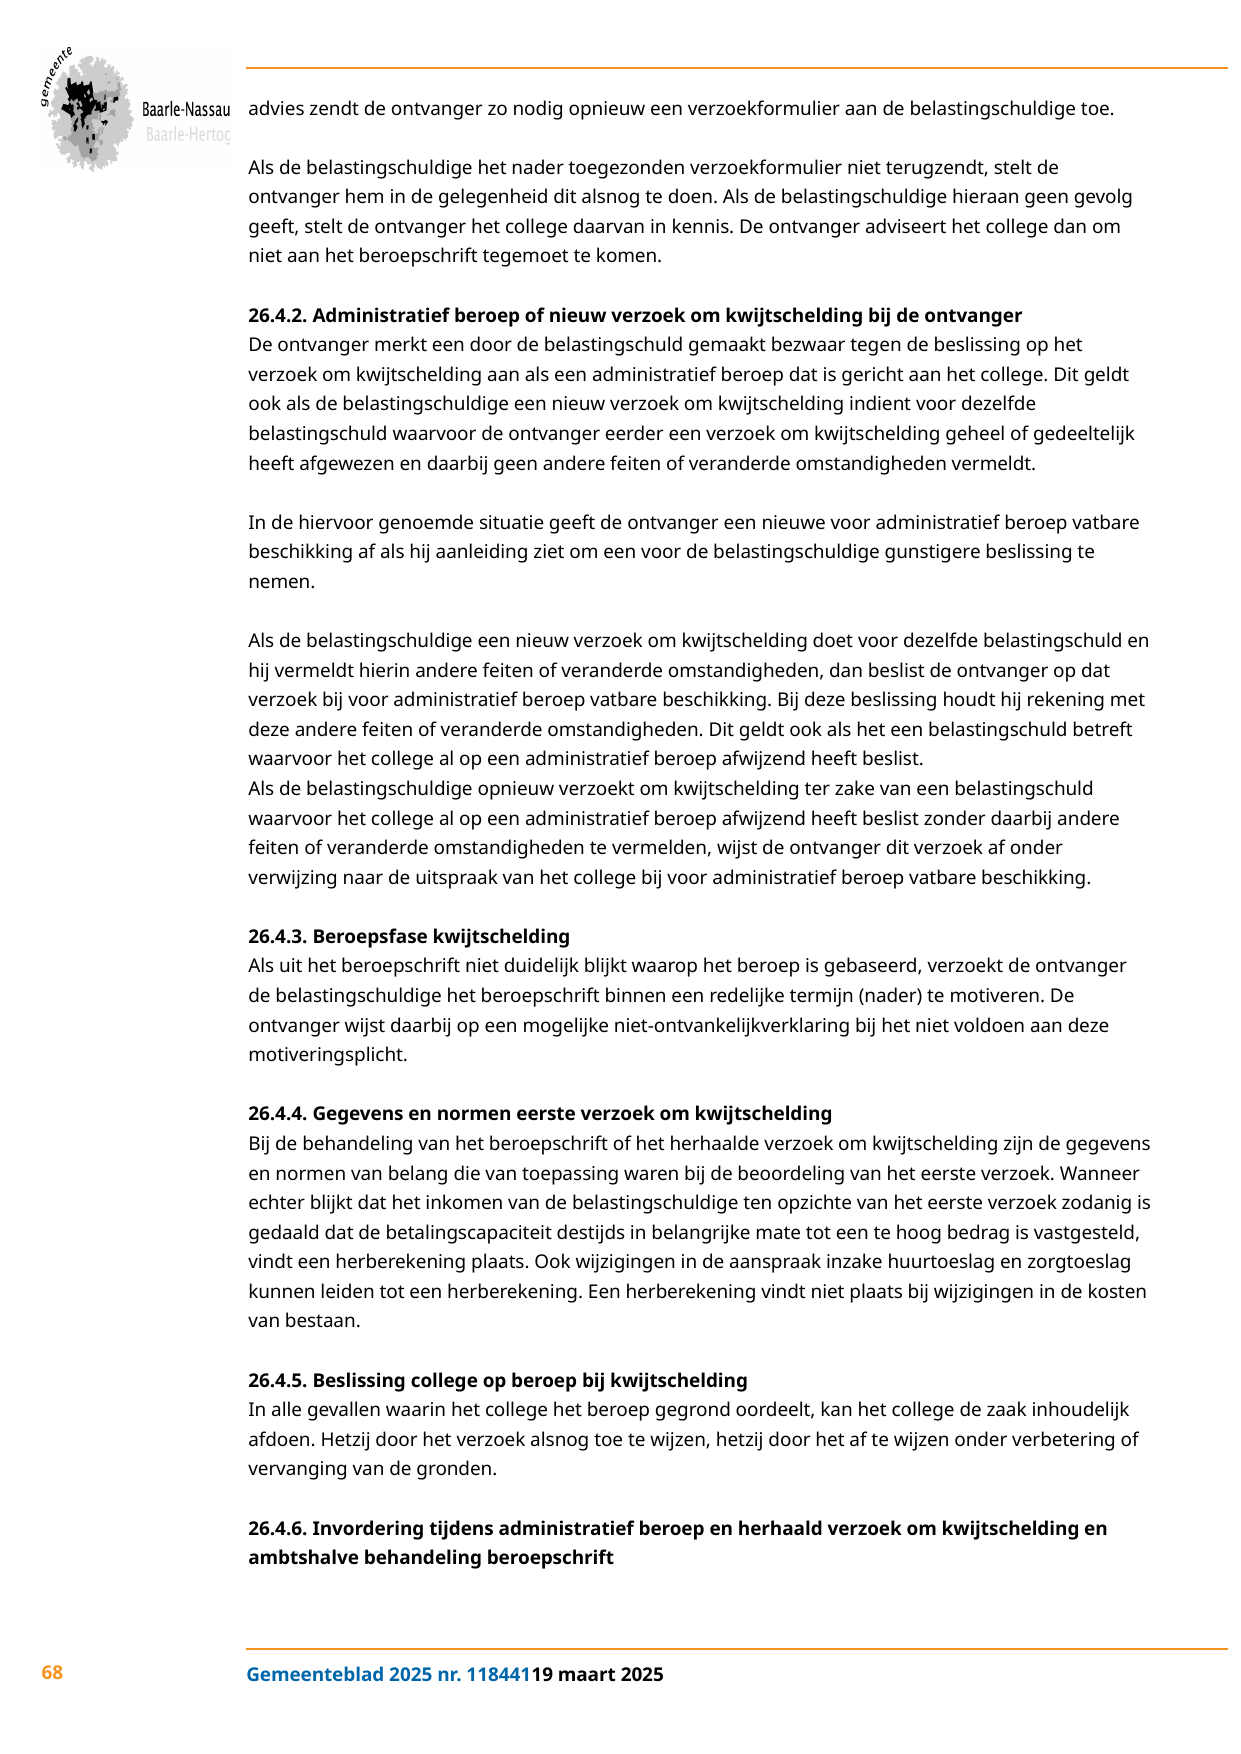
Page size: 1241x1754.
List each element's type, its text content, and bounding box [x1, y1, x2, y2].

text 26.4.6. Invordering tijdens administratief beroep en herhaald verzoek om kwijtschelding en ambtshalve behandeling beroepschrift [248, 1515, 1152, 1570]
text Als de belastingschuldige het nader toegezonden verzoekformulier niet terugzendt, stelt de ontvanger hem in de gelegenheid dit alsnog te doen. Als de belastingschuldige hieraan geen gevolg geeft, stelt de ontvanger het college daarvan in kennis. De ontvanger adviseert het college dan om niet aan het beroepschrift tegemoet te komen. [248, 154, 1152, 268]
text Als uit het beroepschrift niet duidelijk blijkt waarop het beroep is gebaseerd, verzoekt de ontvanger de belastingschuldige het beroepschrift binnen een redelijke termijn (nader) te motiveren. De ontvanger wijst daarbij op een mogelijke niet-ontvankelijkverklaring bij het niet voldoen aan deze motiveringsplicht. [248, 953, 1152, 1067]
text advies zendt de ontvanger zo nodig opnieuw een verzoekformulier aan de belastingschuldige toe. [248, 95, 1152, 121]
text Bij de behandeling van het beroepschrift of het herhaalde verzoek om kwijtschelding zijn de gegevens en normen van belang die van toepassing waren bij de beoordeling van het eerste verzoek. Wanneer echter blijkt dat het inkomen van de belastingschuldige ten opzichte van het eerste verzoek zodanig is gedaald dat de betalingscapaciteit destijds in belangrijke mate tot een te hoog bedrag is vastgesteld, vindt een herberekening plaats. Ook wijzigingen in de aanspraak inzake huurtoeslag en zorgtoeslag kunnen leiden tot een herberekening. Een herberekening vindt niet plaats bij wijzigingen in de kosten van bestaan. [248, 1130, 1152, 1333]
picture [41, 47, 231, 172]
text 26.4.4. Gegevens en normen eerste verzoek om kwijtschelding [248, 1101, 1152, 1126]
text Als de belastingschuldige opnieuw verzoekt om kwijtschelding ter zake van een belastingschuld waarvoor het college al op een administratief beroep afwijzend heeft beslist zonder daarbij andere feiten of veranderde omstandigheden te vermelden, wijst de ontvanger dit verzoek af onder verwijzing naar de uitspraak van het college bij voor administratief beroep vatbare beschikking. [248, 775, 1152, 890]
text 26.4.3. Beroepsfase kwijtschelding [248, 923, 1152, 949]
text De ontvanger merkt een door de belastingschuld gemaakt bezwaar tegen de beslissing op het verzoek om kwijtschelding aan als een administratief beroep dat is gericht aan het college. Dit geldt ook als de belastingschuldige een nieuw verzoek om kwijtschelding indient voor dezelfde belastingschuld waarvoor de ontvanger eerder een verzoek om kwijtschelding geheel of gedeeltelijk heeft afgewezen en daarbij geen andere feiten of veranderde omstandigheden vermeldt. [248, 331, 1152, 476]
text In de hiervoor genoemde situatie geeft de ontvanger een nieuwe voor administratief beroep vatbare beschikking af als hij aanleiding ziet om een voor de belastingschuldige gunstigere beslissing te nemen. [248, 509, 1152, 594]
text 26.4.5. Beslissing college op beroep bij kwijtschelding [248, 1367, 1152, 1393]
text Als de belastingschuldige een nieuw verzoek om kwijtschelding doet voor dezelfde belastingschuld en hij vermeldt hierin andere feiten of veranderde omstandigheden, dan beslist de ontvanger op dat verzoek bij voor administratief beroep vatbare beschikking. Bij deze beslissing houdt hij rekening met deze andere feiten of veranderde omstandigheden. Dit geldt ook als het een belastingschuld betreft waarvoor het college al op een administratief beroep afwijzend heeft beslist. [248, 627, 1152, 771]
text In alle gevallen waarin het college het beroep gegrond oordeelt, kan het college de zaak inhoudelijk afdoen. Hetzij door het verzoek alsnog toe te wijzen, hetzij door het af te wijzen onder verbetering of vervanging van de gronden. [248, 1396, 1152, 1481]
text 26.4.2. Administratief beroep of nieuw verzoek om kwijtschelding bij de ontvanger [248, 302, 1152, 328]
